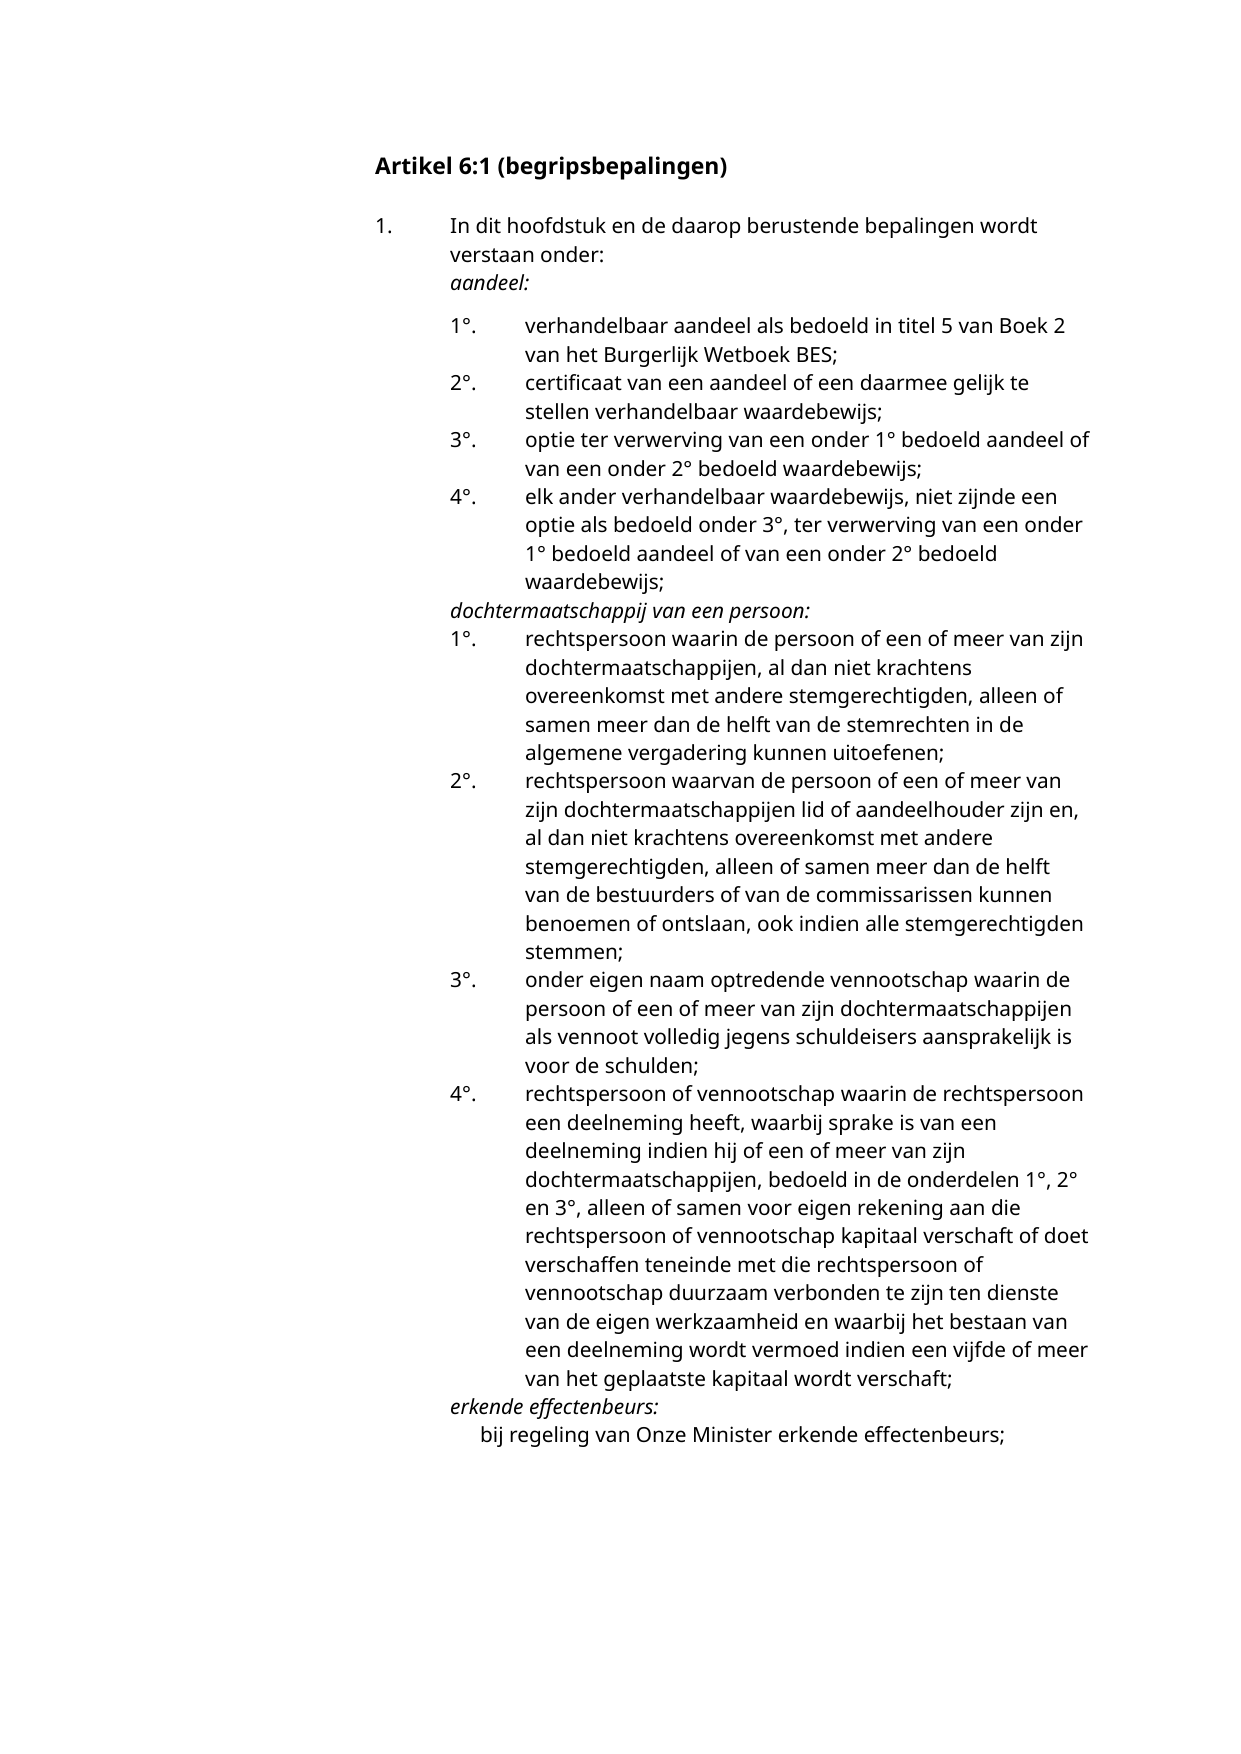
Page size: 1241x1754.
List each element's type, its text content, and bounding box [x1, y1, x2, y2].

subtitle Artikel 6:1 (begripsbepalingen) [375, 150, 1090, 181]
list verhandelbaar aandeel als bedoeld in titel 5 van Boek 2 van het Burgerlijk Wetboek BES; [450, 312, 1090, 368]
list aandeel: [375, 268, 1090, 297]
list dochtermaatschappij van een persoon: [375, 596, 1090, 624]
list erkende effectenbeurs: [375, 1392, 1090, 1421]
list onder eigen naam optredende vennootschap waarin de persoon of een of meer van zijn dochtermaatschappijen als vennoot volledig jegens schuldeisers aansprakelijk is voor de schulden; [450, 966, 1090, 1079]
list rechtspersoon waarvan de persoon of een of meer van zijn dochtermaatschappijen lid of aandeelhouder zijn en, al dan niet krachtens overeenkomst met andere stemgerechtigden, alleen of samen meer dan de helft van de bestuurders of van de commissarissen kunnen benoemen of ontslaan, ook indien alle stemgerechtigden stemmen; [450, 767, 1090, 966]
list rechtspersoon waarin de persoon of een of meer van zijn dochtermaatschappijen, al dan niet krachtens overeenkomst met andere stemgerechtigden, alleen of samen meer dan de helft van de stemrechten in de algemene vergadering kunnen uitoefenen; [450, 624, 1090, 767]
list In dit hoofdstuk en de daarop berustende bepalingen wordt verstaan onder: [375, 211, 1090, 268]
list rechtspersoon of vennootschap waarin de rechtspersoon een deelneming heeft, waarbij sprake is van een deelneming indien hij of een of meer van zijn dochtermaatschappijen, bedoeld in de onderdelen 1°, 2° en 3°, alleen of samen voor eigen rekening aan die rechtspersoon of vennootschap kapitaal verschaft of doet verschaffen teneinde met die rechtspersoon of vennootschap duurzaam verbonden te zijn ten dienste van de eigen werkzaamheid en waarbij het bestaan van een deelneming wordt vermoed indien een vijfde of meer van het geplaatste kapitaal wordt verschaft; [450, 1079, 1090, 1392]
list elk ander verhandelbaar waardebewijs, niet zijnde een optie als bedoeld onder 3°, ter verwerving van een onder 1° bedoeld aandeel of van een onder 2° bedoeld waardebewijs; [450, 482, 1090, 596]
list bij regeling van Onze Minister erkende effectenbeurs; [405, 1421, 1090, 1449]
list certificaat van een aandeel of een daarmee gelijk te stellen verhandelbaar waardebewijs; [450, 368, 1090, 425]
list optie ter verwerving van een onder 1° bedoeld aandeel of van een onder 2° bedoeld waardebewijs; [450, 425, 1090, 482]
